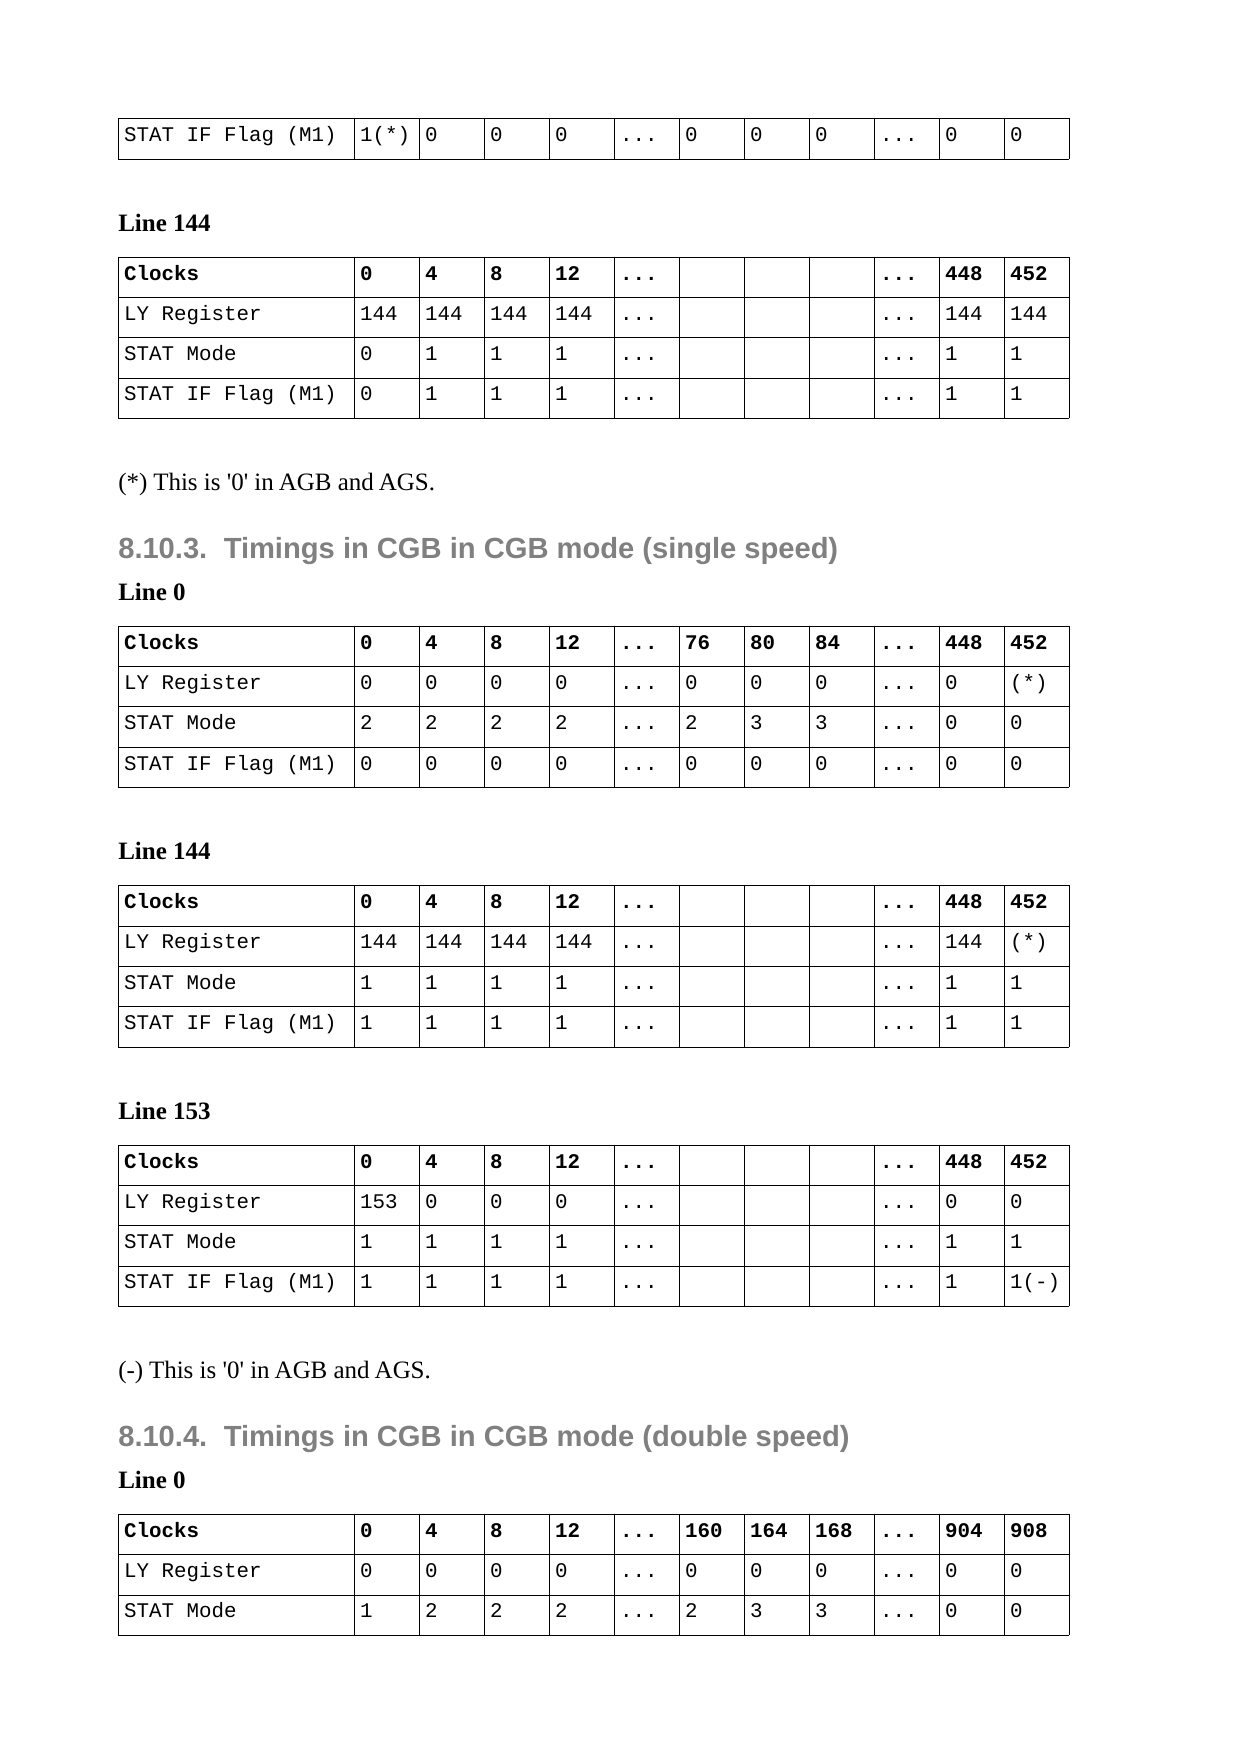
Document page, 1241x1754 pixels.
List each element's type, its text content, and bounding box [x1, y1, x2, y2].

table_cell 144 [355, 298, 419, 337]
table_header [810, 1146, 874, 1185]
table_header 0 [355, 258, 419, 297]
table_cell 0 [1005, 1596, 1069, 1635]
table_cell ... [875, 119, 939, 158]
table_cell [680, 1267, 744, 1306]
table_cell 1 [940, 379, 1004, 418]
table_cell 2 [550, 1596, 614, 1635]
table_cell [680, 927, 744, 966]
table_cell 1 [550, 1267, 614, 1306]
table_cell [810, 1186, 874, 1225]
table_cell 0 [680, 748, 744, 787]
table_cell 1 [1005, 1007, 1069, 1047]
table_cell 0 [550, 119, 614, 158]
text Line 144 [118, 208, 1122, 236]
table_cell 144 [550, 927, 614, 966]
table_cell 2 [680, 707, 744, 747]
table_header 80 [745, 627, 809, 666]
table_header 84 [810, 627, 874, 666]
table_cell ... [615, 298, 679, 337]
table_header Clocks [119, 627, 354, 666]
table_cell 1 [940, 338, 1004, 378]
table_cell 144 [940, 927, 1004, 966]
table_cell 0 [940, 707, 1004, 747]
table_cell ... [615, 1555, 679, 1594]
table_cell [745, 298, 809, 337]
text Line 144 [118, 836, 1122, 865]
table_cell 0 [485, 1555, 549, 1594]
table_header 452 [1005, 258, 1069, 297]
table_cell ... [615, 667, 679, 706]
table_cell [745, 1007, 809, 1047]
text Line 0 [118, 1465, 1122, 1494]
table_cell 1(*) [355, 119, 419, 158]
table_cell 144 [485, 298, 549, 337]
table_cell [745, 1226, 809, 1266]
table_header ... [615, 1146, 679, 1185]
table_cell 0 [940, 1555, 1004, 1594]
table_cell [680, 1007, 744, 1047]
table_cell ... [615, 927, 679, 966]
table_cell 144 [1005, 298, 1069, 337]
table_header 4 [420, 627, 484, 666]
table_header Clocks [119, 1146, 354, 1185]
table_header 4 [420, 258, 484, 297]
table_cell ... [615, 1186, 679, 1225]
table_cell 1 [485, 967, 549, 1006]
table_cell [745, 967, 809, 1006]
table_header [745, 886, 809, 926]
table_cell (*) [1005, 927, 1069, 966]
table_header 12 [550, 1515, 614, 1554]
table_cell 1 [485, 1267, 549, 1306]
table_cell 1 [940, 1226, 1004, 1266]
table_cell 1 [355, 1226, 419, 1266]
table_cell 0 [940, 748, 1004, 787]
table_header ... [875, 1515, 939, 1554]
table_header Clocks [119, 1515, 354, 1554]
table_cell ... [615, 1596, 679, 1635]
table_cell 144 [355, 927, 419, 966]
table_cell 0 [745, 119, 809, 158]
table_cell 1 [550, 1007, 614, 1047]
table_cell [745, 379, 809, 418]
table_header [745, 1146, 809, 1185]
table_cell ... [615, 1226, 679, 1266]
table_cell 1 [355, 967, 419, 1006]
table_header 8 [485, 1515, 549, 1554]
table_header 0 [355, 1515, 419, 1554]
table_cell LY Register [119, 298, 354, 337]
table_header ... [875, 258, 939, 297]
table_header 452 [1005, 886, 1069, 926]
table_cell LY Register [119, 927, 354, 966]
table_header 160 [680, 1515, 744, 1554]
table_cell ... [875, 338, 939, 378]
subtitle Timings in CGB in CGB mode (single speed) [118, 531, 1122, 564]
table_cell 0 [940, 1596, 1004, 1635]
table_cell 0 [550, 1555, 614, 1594]
table_header [680, 886, 744, 926]
subtitle Timings in CGB in CGB mode (double speed) [118, 1419, 1122, 1452]
table_cell 2 [355, 707, 419, 747]
table_cell 0 [940, 1186, 1004, 1225]
table_cell 1 [1005, 379, 1069, 418]
table_header 76 [680, 627, 744, 666]
table_cell ... [615, 119, 679, 158]
table_header 4 [420, 1146, 484, 1185]
table_cell 0 [420, 667, 484, 706]
table_cell 1 [420, 1007, 484, 1047]
table_header 4 [420, 1515, 484, 1554]
table_cell 0 [745, 667, 809, 706]
table_cell 3 [810, 707, 874, 747]
table_cell [810, 379, 874, 418]
table_cell (*) [1005, 667, 1069, 706]
table_cell ... [875, 1596, 939, 1635]
table_cell ... [875, 1226, 939, 1266]
table_cell 1 [1005, 1226, 1069, 1266]
table_cell 144 [420, 298, 484, 337]
table_cell 2 [485, 1596, 549, 1635]
table_cell 1 [485, 338, 549, 378]
table_cell 0 [550, 667, 614, 706]
table_cell [680, 298, 744, 337]
text Line 153 [118, 1096, 1122, 1124]
table_cell [810, 338, 874, 378]
text (-) This is '0' in AGB and AGS. [118, 1355, 1122, 1384]
table_header [810, 886, 874, 926]
table_cell 1 [940, 1007, 1004, 1047]
table_cell 0 [745, 748, 809, 787]
table_cell [810, 927, 874, 966]
table_cell 1 [940, 967, 1004, 1006]
table_header 448 [940, 886, 1004, 926]
table_cell STAT IF Flag (M1) [119, 1267, 354, 1306]
table_cell ... [875, 748, 939, 787]
table_cell [680, 338, 744, 378]
table_cell LY Register [119, 1555, 354, 1594]
table_cell 2 [550, 707, 614, 747]
table_header 8 [485, 1146, 549, 1185]
table_cell 1 [485, 1226, 549, 1266]
table_cell 1 [355, 1267, 419, 1306]
table_cell 1 [485, 1007, 549, 1047]
table_cell 0 [485, 119, 549, 158]
table_cell 1 [550, 1226, 614, 1266]
table_cell ... [615, 1007, 679, 1047]
table_cell 0 [680, 667, 744, 706]
table_header 908 [1005, 1515, 1069, 1554]
table_cell 1 [550, 967, 614, 1006]
table_cell [745, 1186, 809, 1225]
table_cell 0 [680, 119, 744, 158]
table_cell 0 [355, 338, 419, 378]
table_cell 1 [550, 338, 614, 378]
table_cell 1 [420, 1226, 484, 1266]
table_cell ... [875, 707, 939, 747]
table_cell 1 [550, 379, 614, 418]
table_header 0 [355, 1146, 419, 1185]
text (*) This is '0' in AGB and AGS. [118, 467, 1122, 496]
table_header ... [875, 886, 939, 926]
table_header ... [615, 258, 679, 297]
table_header [680, 1146, 744, 1185]
table_header 12 [550, 1146, 614, 1185]
table_cell 0 [1005, 119, 1069, 158]
table_cell 0 [355, 748, 419, 787]
table_header 8 [485, 886, 549, 926]
table_cell ... [615, 379, 679, 418]
table_cell 3 [745, 707, 809, 747]
table_cell ... [875, 1267, 939, 1306]
table_header ... [615, 886, 679, 926]
table_cell 0 [810, 667, 874, 706]
table_cell [745, 927, 809, 966]
table_cell ... [875, 667, 939, 706]
table_header 448 [940, 258, 1004, 297]
table_cell [680, 1186, 744, 1225]
table_header 448 [940, 1146, 1004, 1185]
table_cell [810, 298, 874, 337]
table_cell 144 [420, 927, 484, 966]
table_cell 0 [810, 119, 874, 158]
table_cell STAT Mode [119, 967, 354, 1006]
table_cell [680, 1226, 744, 1266]
table_cell 0 [485, 1186, 549, 1225]
table_header [810, 258, 874, 297]
table_cell 1 [420, 967, 484, 1006]
table_header 168 [810, 1515, 874, 1554]
table_cell [680, 967, 744, 1006]
table_cell ... [875, 927, 939, 966]
table_cell STAT Mode [119, 1226, 354, 1266]
table_cell ... [615, 1267, 679, 1306]
table_cell STAT Mode [119, 707, 354, 747]
table_cell 0 [550, 748, 614, 787]
table_cell 0 [810, 1555, 874, 1594]
table_cell [810, 1007, 874, 1047]
table_header 12 [550, 627, 614, 666]
table_cell 0 [355, 1555, 419, 1594]
table_cell STAT Mode [119, 1596, 354, 1635]
table_cell ... [875, 1186, 939, 1225]
table_cell 2 [485, 707, 549, 747]
table_header [680, 258, 744, 297]
table_cell LY Register [119, 667, 354, 706]
table_cell 153 [355, 1186, 419, 1225]
table_header 0 [355, 627, 419, 666]
table_cell 0 [1005, 748, 1069, 787]
table_cell 2 [680, 1596, 744, 1635]
table_cell 144 [940, 298, 1004, 337]
table_cell 0 [355, 667, 419, 706]
table_header 452 [1005, 627, 1069, 666]
table_cell 1 [420, 338, 484, 378]
table_cell 0 [485, 748, 549, 787]
table_cell 0 [420, 748, 484, 787]
table_cell 0 [680, 1555, 744, 1594]
table_cell ... [875, 1007, 939, 1047]
table_cell ... [875, 967, 939, 1006]
table_cell 0 [550, 1186, 614, 1225]
table_cell STAT IF Flag (M1) [119, 1007, 354, 1047]
table_cell 0 [420, 1186, 484, 1225]
table_cell 0 [485, 667, 549, 706]
table_cell 0 [420, 119, 484, 158]
table_cell 0 [1005, 1186, 1069, 1225]
table_cell ... [615, 707, 679, 747]
table_cell 0 [1005, 1555, 1069, 1594]
table_header 452 [1005, 1146, 1069, 1185]
table_header 448 [940, 627, 1004, 666]
table_cell STAT IF Flag (M1) [119, 748, 354, 787]
table_cell STAT IF Flag (M1) [119, 119, 354, 158]
table_cell 1 [940, 1267, 1004, 1306]
table_cell [745, 338, 809, 378]
table_cell 3 [745, 1596, 809, 1635]
table_header 164 [745, 1515, 809, 1554]
table_cell 1 [1005, 967, 1069, 1006]
table_header ... [875, 1146, 939, 1185]
table_cell ... [615, 967, 679, 1006]
text Line 0 [118, 577, 1122, 606]
table_cell 0 [420, 1555, 484, 1594]
table_cell 0 [940, 667, 1004, 706]
table_cell [810, 1267, 874, 1306]
table_header 12 [550, 258, 614, 297]
table_cell 1 [420, 1267, 484, 1306]
table_header 12 [550, 886, 614, 926]
table_cell 2 [420, 1596, 484, 1635]
table_cell 1 [485, 379, 549, 418]
table_cell 0 [355, 379, 419, 418]
table_cell [745, 1267, 809, 1306]
table_cell [810, 1226, 874, 1266]
table_header 0 [355, 886, 419, 926]
table_cell 1 [1005, 338, 1069, 378]
table_cell 144 [485, 927, 549, 966]
table_cell [810, 967, 874, 1006]
table_cell ... [615, 748, 679, 787]
table_cell 1(-) [1005, 1267, 1069, 1306]
table_cell 1 [420, 379, 484, 418]
table_header [745, 258, 809, 297]
table_cell STAT IF Flag (M1) [119, 379, 354, 418]
table_cell 144 [550, 298, 614, 337]
table_cell ... [615, 338, 679, 378]
table_cell [680, 379, 744, 418]
table_header 4 [420, 886, 484, 926]
table_header Clocks [119, 886, 354, 926]
table_cell 2 [420, 707, 484, 747]
table_cell STAT Mode [119, 338, 354, 378]
table_header 8 [485, 258, 549, 297]
table_cell ... [875, 298, 939, 337]
table_cell 0 [745, 1555, 809, 1594]
table_cell LY Register [119, 1186, 354, 1225]
table_header 8 [485, 627, 549, 666]
table_header Clocks [119, 258, 354, 297]
table_header ... [875, 627, 939, 666]
table_cell ... [875, 379, 939, 418]
table_cell 0 [810, 748, 874, 787]
table_cell 0 [1005, 707, 1069, 747]
table_cell 1 [355, 1596, 419, 1635]
table_cell 3 [810, 1596, 874, 1635]
table_cell 0 [940, 119, 1004, 158]
table_header ... [615, 1515, 679, 1554]
table_header ... [615, 627, 679, 666]
table_header 904 [940, 1515, 1004, 1554]
table_cell 1 [355, 1007, 419, 1047]
table_cell ... [875, 1555, 939, 1594]
